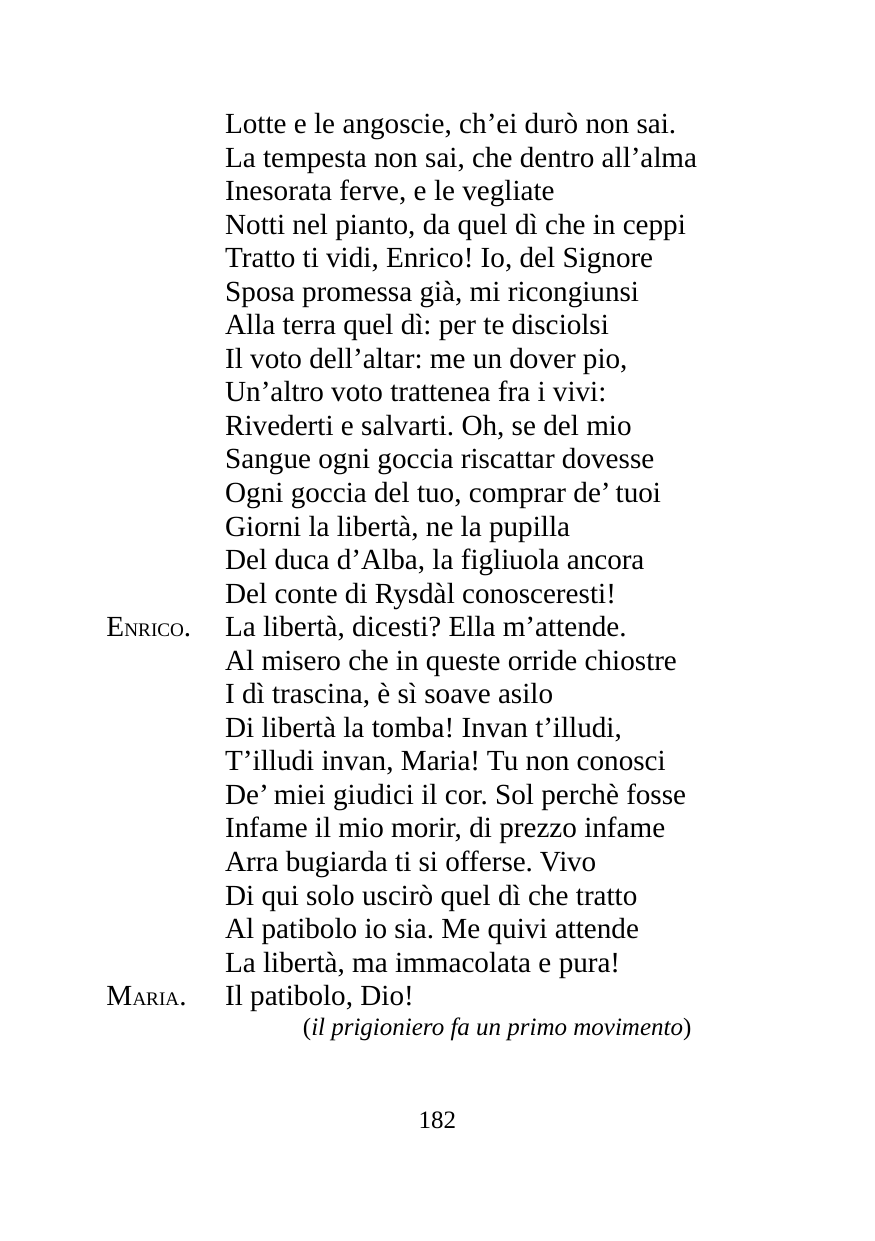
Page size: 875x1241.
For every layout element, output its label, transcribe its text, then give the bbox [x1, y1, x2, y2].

table_cell (il prigioniero fa un primo movimento) [225, 1012, 769, 1045]
table_cell Enrico. [106, 609, 225, 978]
table_cell La libertà, dicesti? Ella m’attende. Al misero che in queste orride chiostre I dì trascina, è sì soave asilo Di libertà la tomba! Invan t’illudi, T’illudi invan, Maria! Tu non conosci De’ miei giudici il cor. Sol perchè fosse Infame il mio morir, di prezzo infame Arra bugiarda ti si offerse. Vivo Di qui solo uscirò quel dì che tratto Al patibolo io sia. Me quivi attende La libertà, ma immacolata e pura! [225, 609, 769, 978]
table_cell [106, 1012, 225, 1045]
table_cell [106, 106, 225, 609]
table_cell Il patibolo, Dio! [225, 978, 769, 1012]
table_cell Maria. [106, 978, 225, 1012]
table_cell Lotte e le angoscie, ch’ei durò non sai. La tempesta non sai, che dentro all’alma Inesorata ferve, e le vegliate Notti nel pianto, da quel dì che in ceppi Tratto ti vidi, Enrico! Io, del Signore Sposa promessa già, mi ricongiunsi Alla terra quel dì: per te disciolsi Il voto dell’altar: me un dover pio, Un’altro voto trattenea fra i vivi: Rivederti e salvarti. Oh, se del mio Sangue ogni goccia riscattar dovesse Ogni goccia del tuo, comprar de’ tuoi Giorni la libertà, ne la pupilla Del duca d’Alba, la figliuola ancora Del conte di Rysdàl conosceresti! [225, 106, 769, 609]
